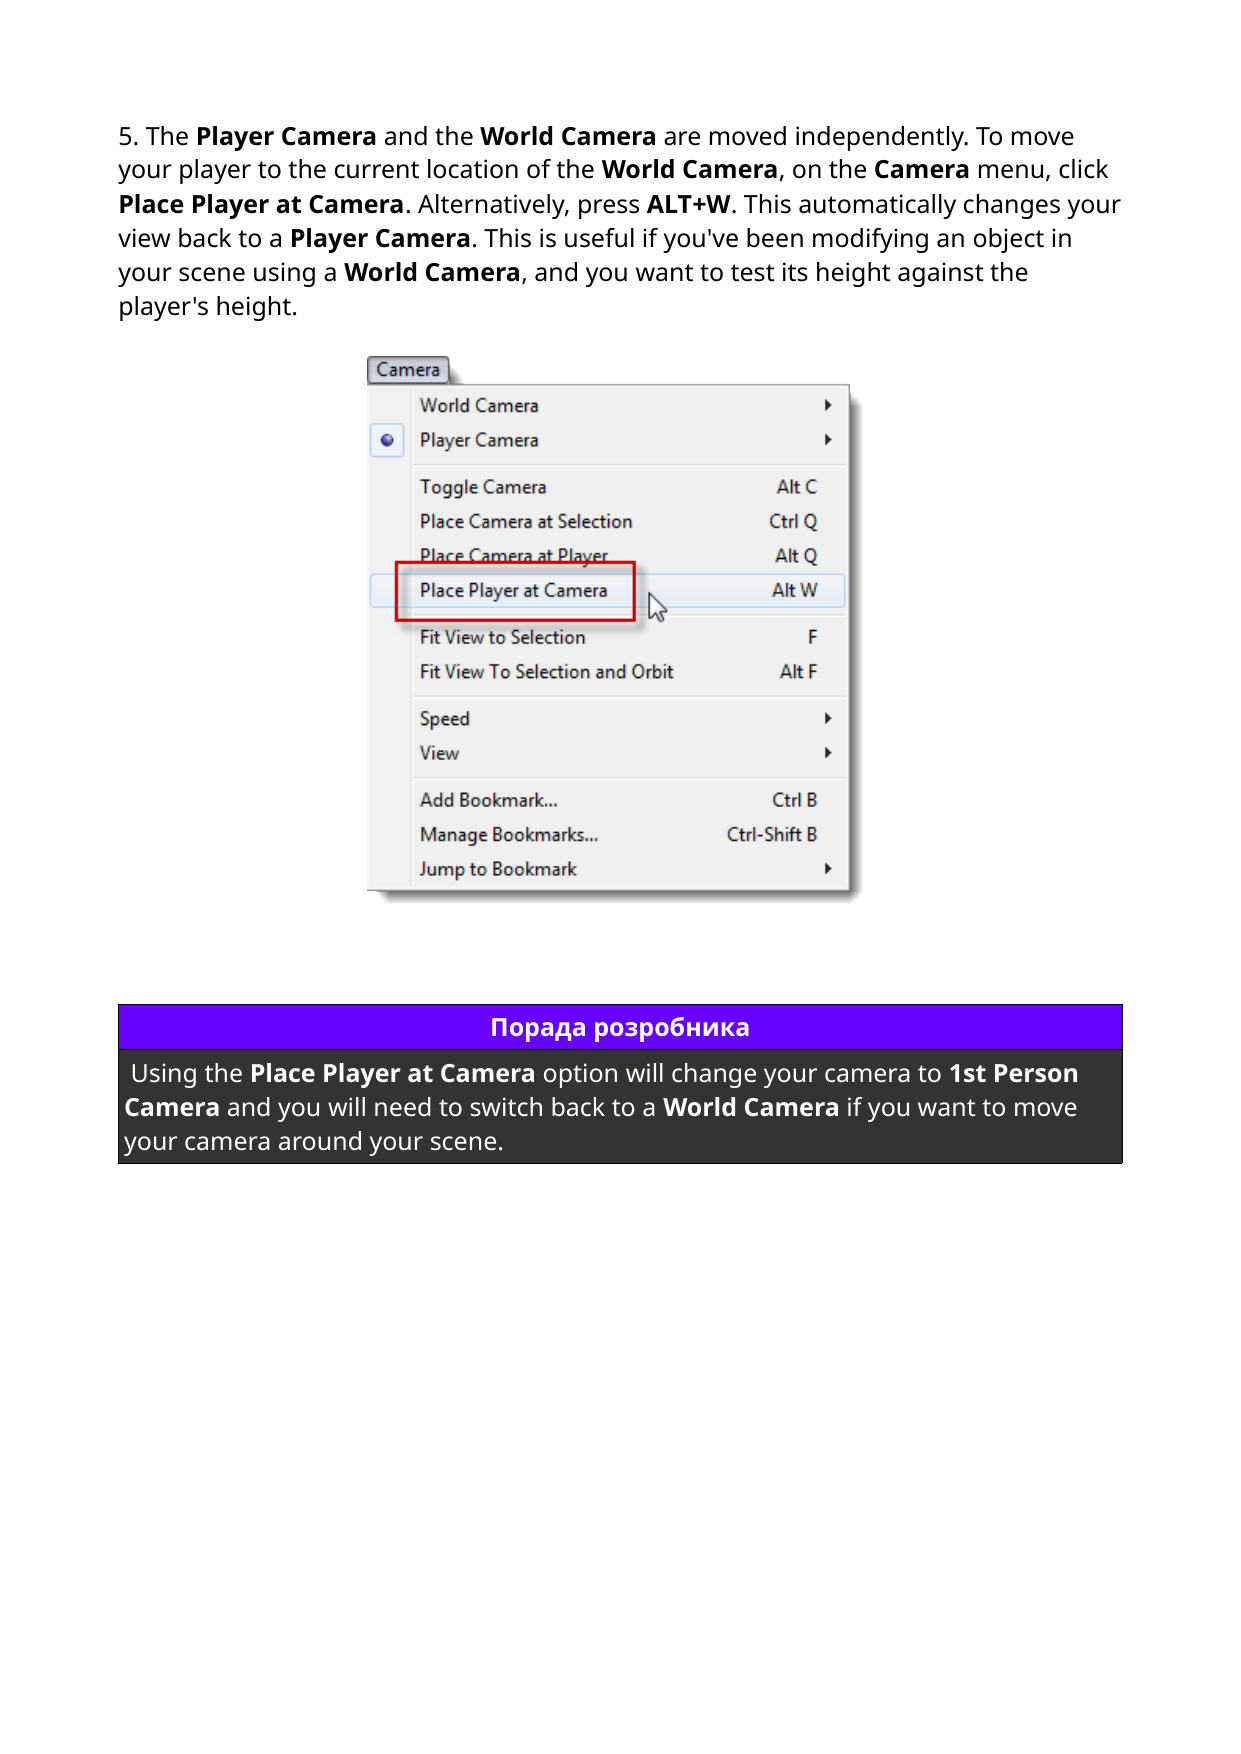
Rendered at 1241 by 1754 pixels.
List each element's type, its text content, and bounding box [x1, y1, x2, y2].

text 5. The Player Camera and the World Camera are moved independently. To move your player to the current location of the World Camera, on the Camera menu, click Place Player at Camera. Alternatively, press ALT+W. This automatically changes your view back to a Player Camera. This is useful if you've been modifying an object in your scene using a World Camera, and you want to test its height against the player's height. [118, 118, 1122, 322]
table_cell Using the Place Player at Camera option will change your camera to 1st Person Camera and you will need to switch back to a World Camera if you want to move your camera around your scene. [119, 1050, 1122, 1163]
table_header Порада розробника [119, 1005, 1122, 1049]
picture [367, 356, 874, 915]
